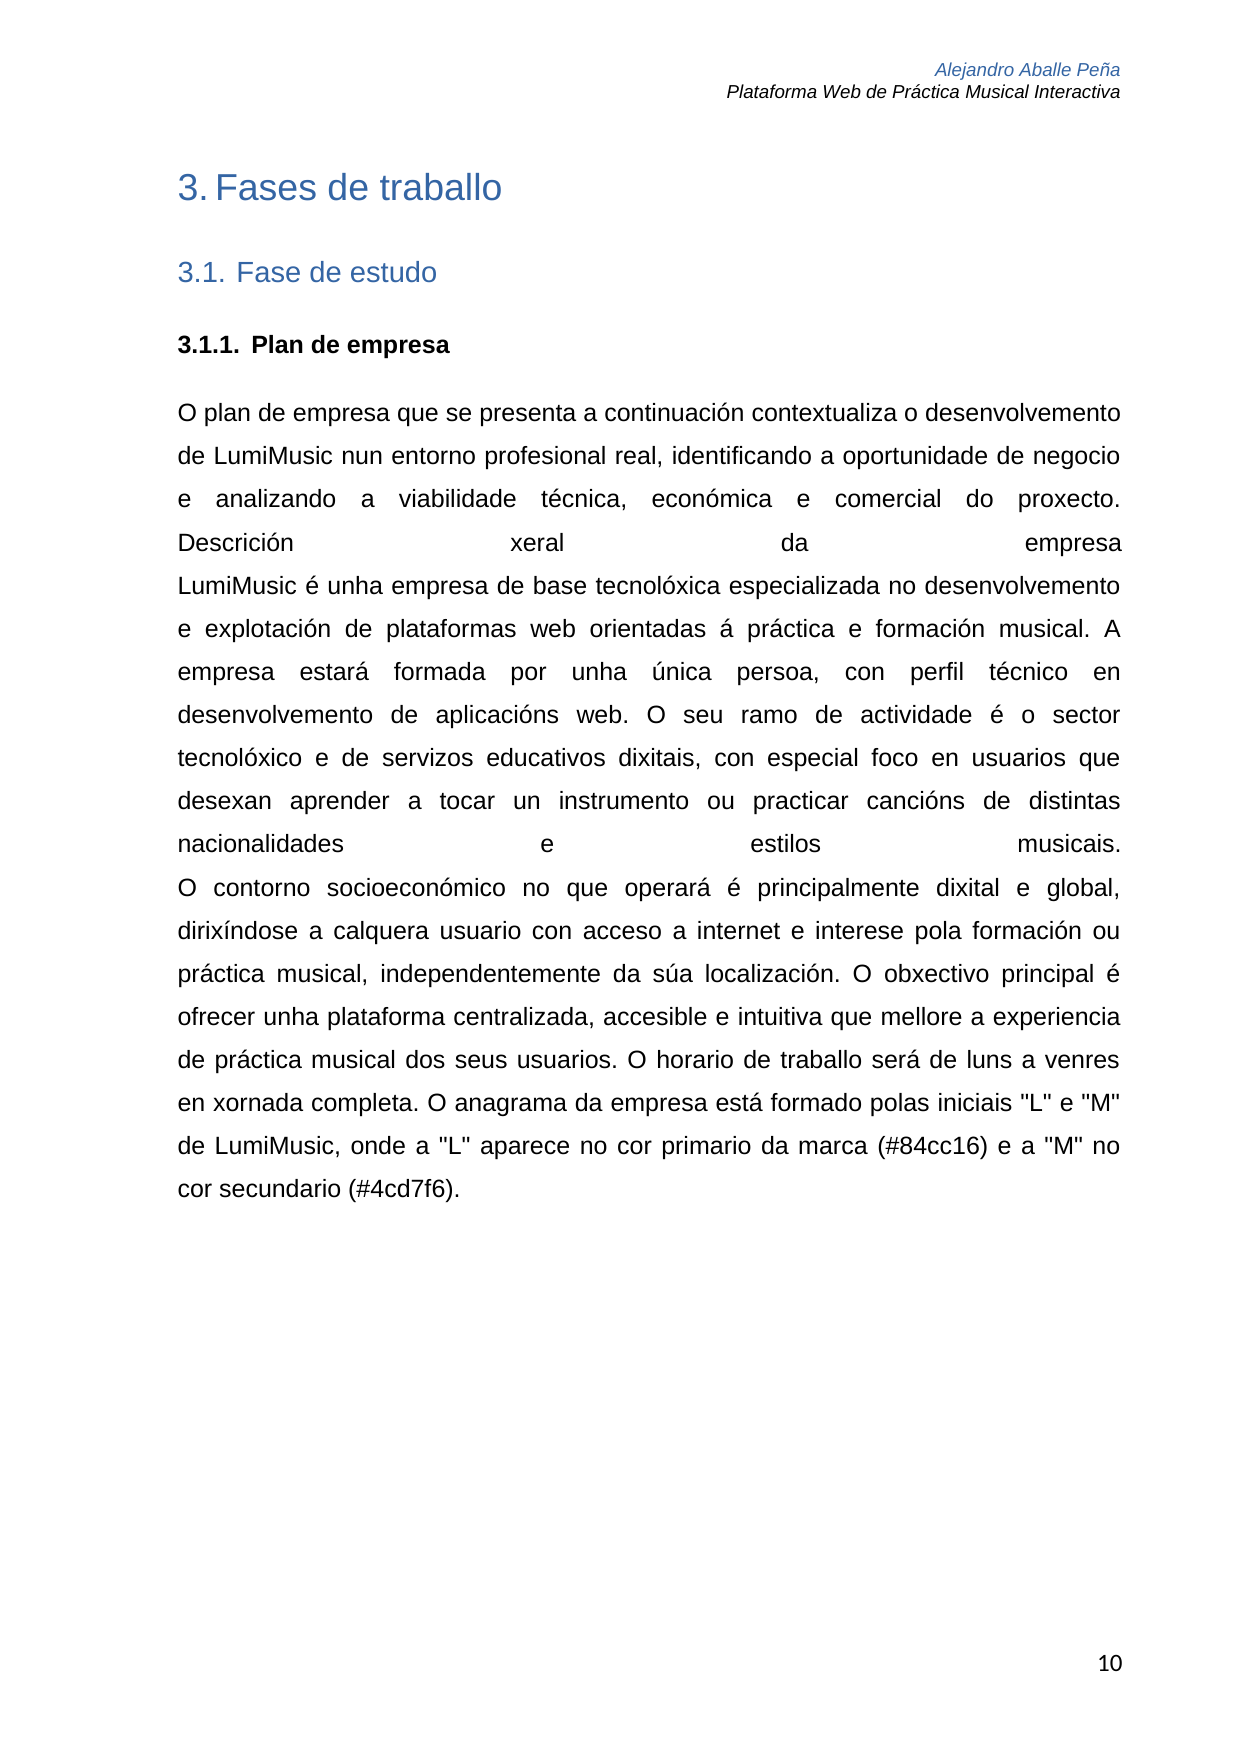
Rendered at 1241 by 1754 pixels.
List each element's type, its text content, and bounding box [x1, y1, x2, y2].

subtitle Fase de estudo [177, 255, 1122, 288]
text O plan de empresa que se presenta a continuación contextualiza o desenvolvemento de LumiMusic nun entorno profesional real, identificando a oportunidade de negocio e analizando a viabilidade técnica, económica e comercial do proxecto. Descrición xeral da empresa LumiMusic é unha empresa de base tecnolóxica especializada no desenvolvemento e explotación de plataformas web orientadas á práctica e formación musical. A empresa estará formada por unha única persoa, con perfil técnico en desenvolvemento de aplicacións web. O seu ramo de actividade é o sector tecnolóxico e de servizos educativos dixitais, con especial foco en usuarios que desexan aprender a tocar un instrumento ou practicar cancións de distintas nacionalidades e estilos musicais. O contorno socioeconómico no que operará é principalmente dixital e global, dirixíndose a calquera usuario con acceso a internet e interese pola formación ou práctica musical, independentemente da súa localización. O obxectivo principal é ofrecer unha plataforma centralizada, accesible e intuitiva que mellore a experiencia de práctica musical dos seus usuarios. O horario de traballo será de luns a venres en xornada completa. O anagrama da empresa está formado polas iniciais "L" e "M" de LumiMusic, onde a "L" aparece no cor primario da marca (#84cc16) e a "M" no cor secundario (#4cd7f6). [177, 398, 1122, 1203]
subtitle Fases de traballo [177, 165, 1122, 208]
subtitle Plan de empresa [177, 330, 1122, 359]
